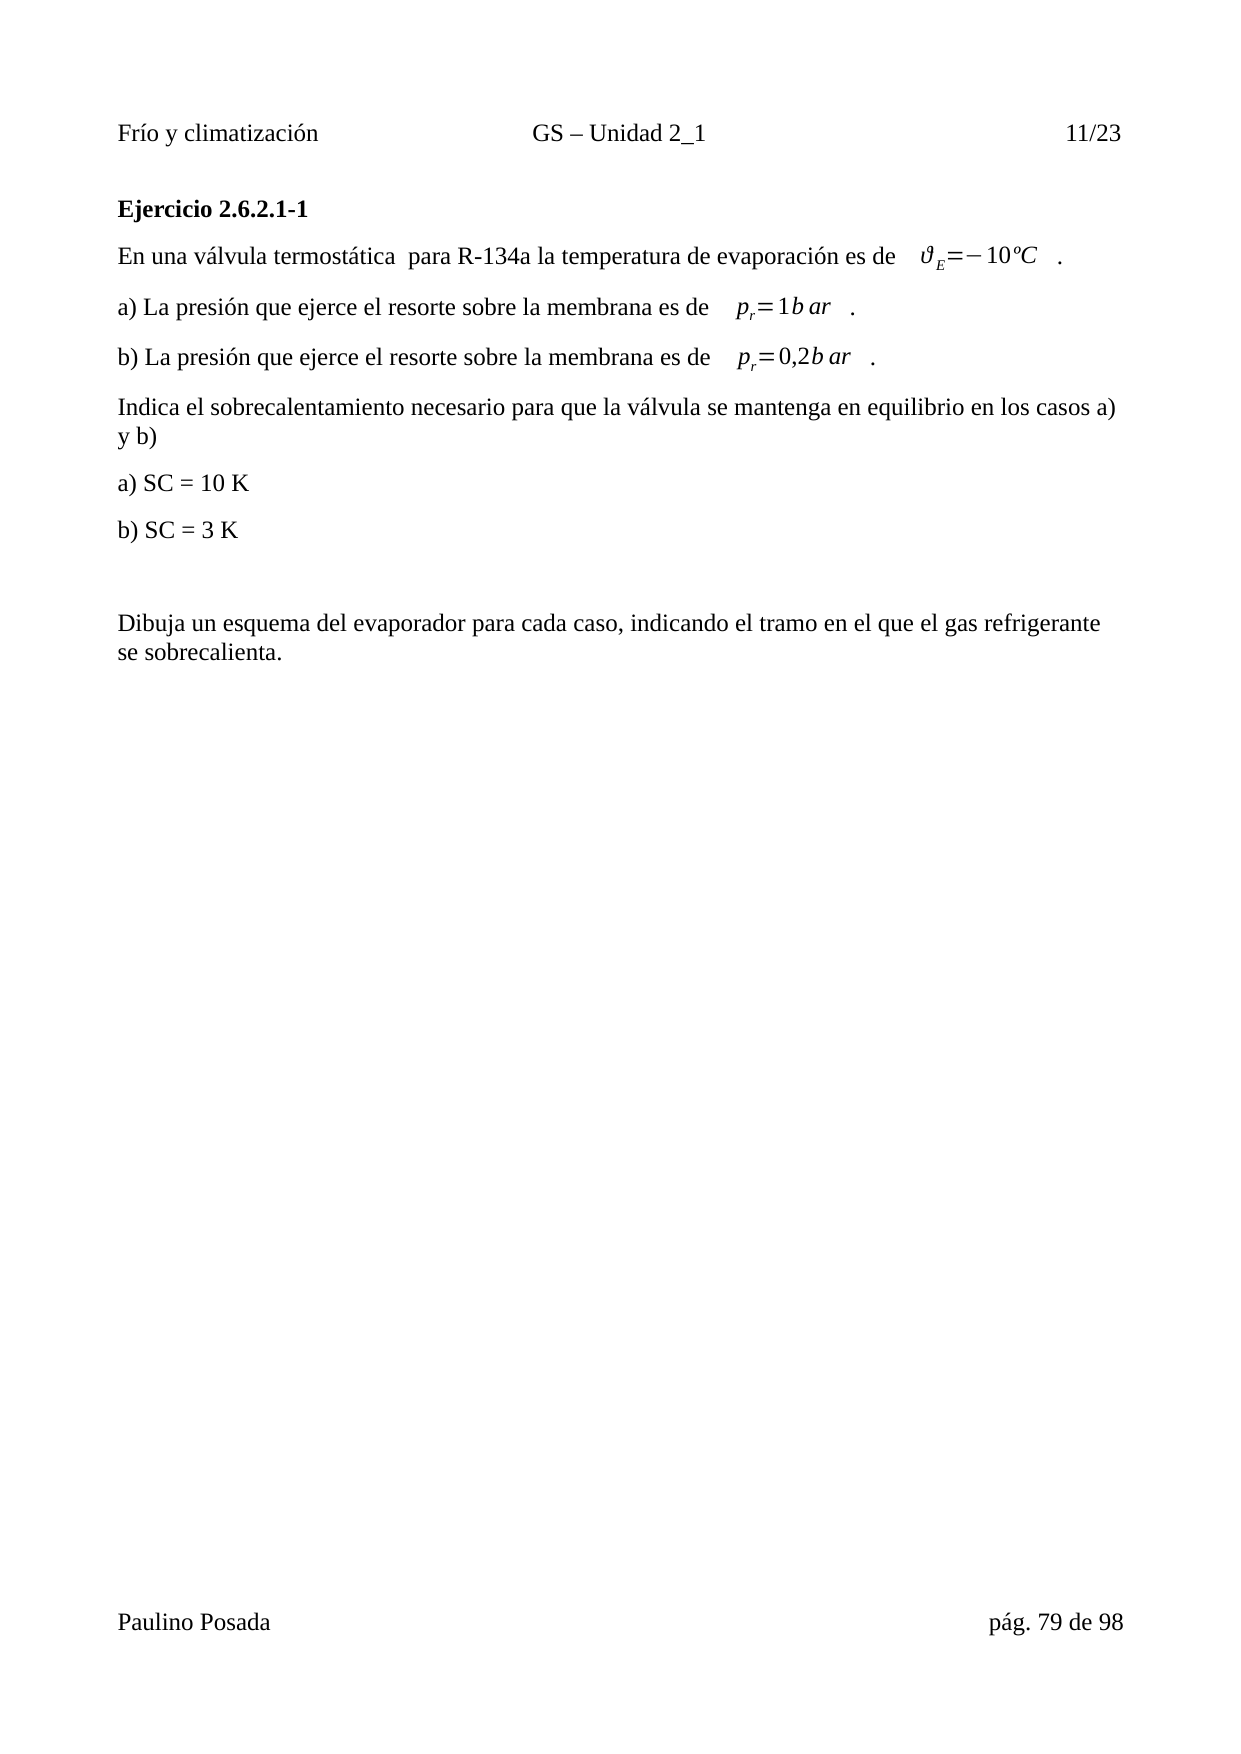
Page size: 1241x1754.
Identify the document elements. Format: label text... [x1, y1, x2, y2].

text Indica el sobrecalentamiento necesario para que la válvula se mantenga en equilibrio en los casos a) y b) [117, 392, 1123, 450]
text a) SC = 10 K [117, 468, 1123, 497]
text a) La presión que ejerce el resorte sobre la membrana es de . [117, 292, 1123, 324]
text Ejercicio 2.6.2.1-1 [117, 194, 1123, 223]
text b) La presión que ejerce el resorte sobre la membrana es de . [117, 342, 1123, 374]
text b) SC = 3 K [117, 515, 1123, 543]
text Dibuja un esquema del evaporador para cada caso, indicando el tramo en el que el gas refrigerante se sobrecalienta. [117, 608, 1123, 666]
text En una válvula termostática para R-134a la temperatura de evaporación es de . [117, 241, 1123, 273]
